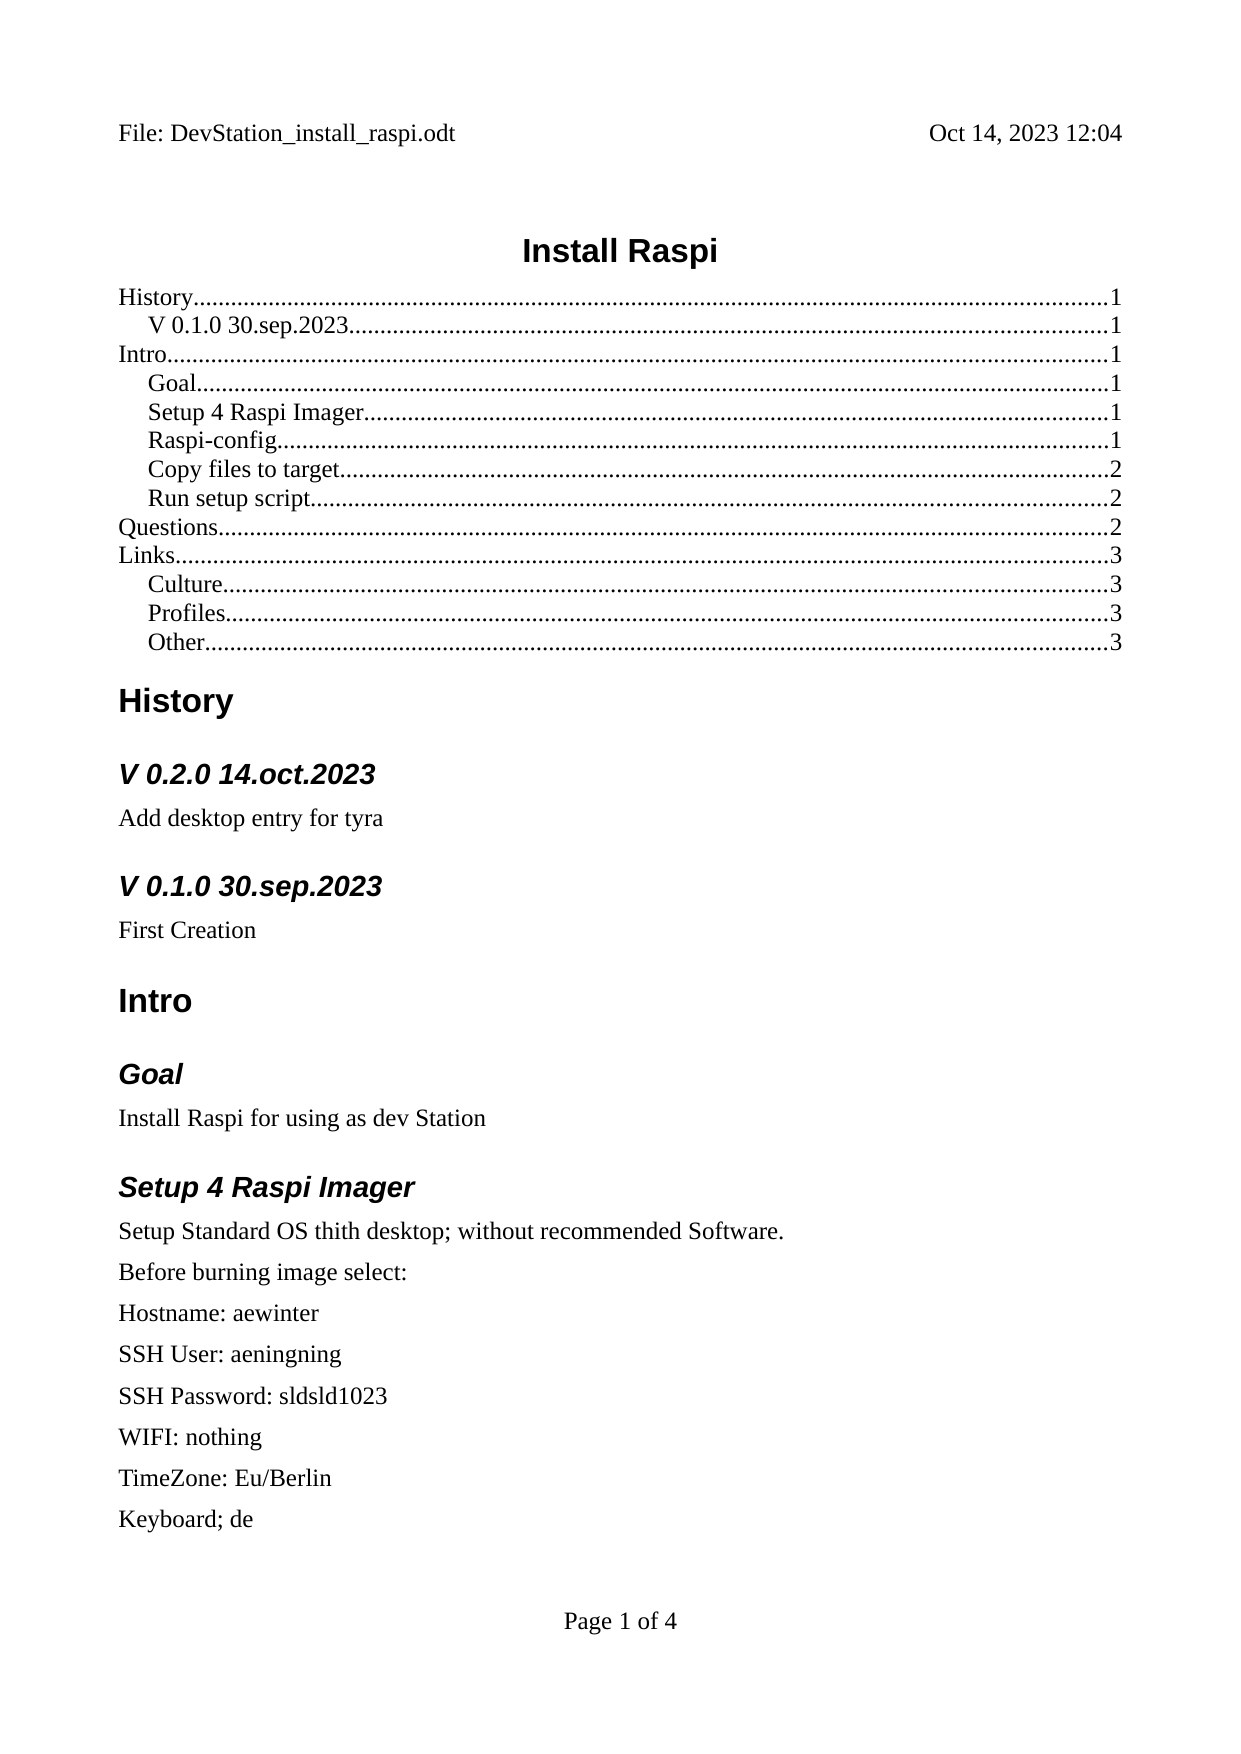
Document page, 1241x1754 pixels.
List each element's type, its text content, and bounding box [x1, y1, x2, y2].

subtitle Intro [118, 981, 1122, 1020]
text First Creation [118, 915, 1122, 944]
text Copy files to target 2 [148, 454, 1122, 483]
text Setup Standard OS thith desktop; without recommended Software. [118, 1216, 1122, 1244]
text Profiles 3 [148, 598, 1122, 627]
text Setup 4 Raspi Imager 1 [148, 397, 1122, 426]
text SSH Password: sldsld1023 [118, 1381, 1122, 1409]
subtitle History [118, 681, 1122, 719]
subtitle V 0.2.0 14.oct.2023 [118, 757, 1122, 790]
text Add desktop entry for tyra [118, 803, 1122, 831]
text History 1 [118, 282, 1122, 311]
text Culture 3 [148, 569, 1122, 598]
text Intro 1 [118, 339, 1122, 368]
subtitle V 0.1.0 30.sep.2023 [118, 869, 1122, 902]
text SSH User: aeningning [118, 1339, 1122, 1368]
subtitle Goal [118, 1057, 1122, 1091]
text Before burning image select: [118, 1257, 1122, 1286]
text Questions 2 [118, 512, 1122, 541]
text Install Raspi for using as dev Station [118, 1103, 1122, 1132]
text Other 3 [148, 627, 1122, 656]
text Links 3 [118, 541, 1122, 569]
text V 0.1.0 30.sep.2023 1 [148, 311, 1122, 339]
subtitle Setup 4 Raspi Imager [118, 1170, 1122, 1203]
text WIFI: nothing [118, 1422, 1122, 1451]
text Raspi-config 1 [148, 426, 1122, 454]
text Keyboard; de [118, 1504, 1122, 1533]
subtitle Install Raspi [118, 231, 1122, 269]
text Run setup script 2 [148, 483, 1122, 512]
text TimeZone: Eu/Berlin [118, 1463, 1122, 1492]
text Goal 1 [148, 368, 1122, 397]
text Hostname: aewinter [118, 1298, 1122, 1327]
